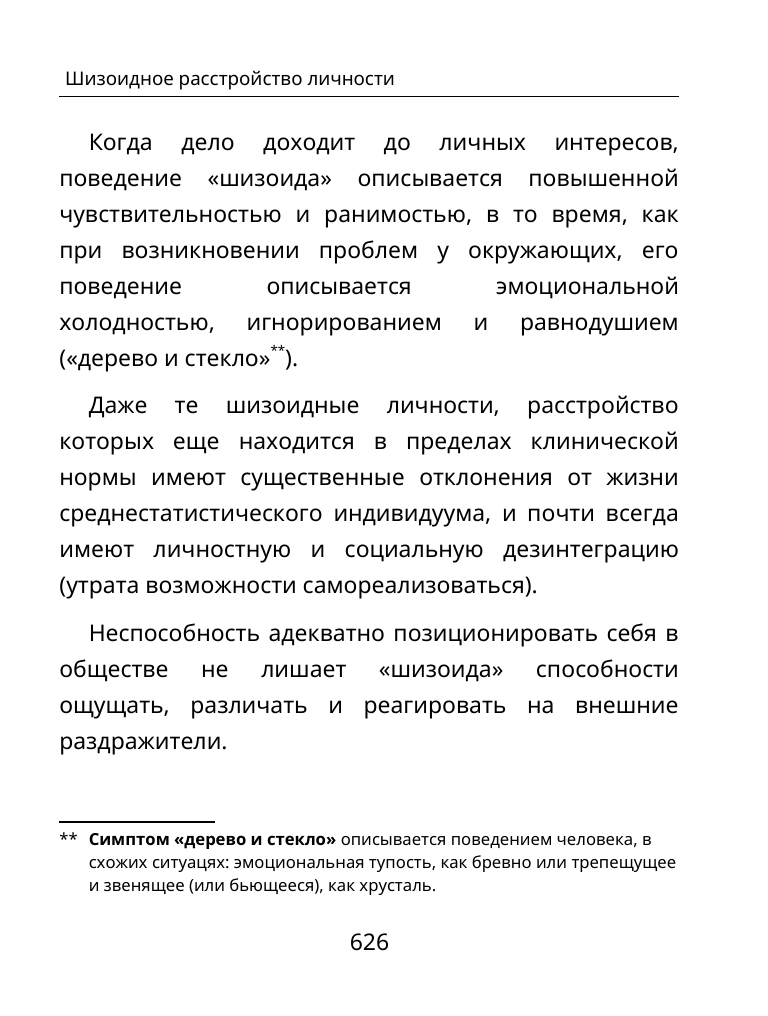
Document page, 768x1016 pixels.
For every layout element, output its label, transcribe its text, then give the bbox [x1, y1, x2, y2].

text Симптом «дерево и стекло» описывается поведением человека, в схожих ситуацях: эмоциональная тупость, как бревно или трепещущее и звенящее (или бьющееся), как хрусталь. [59, 828, 679, 896]
text Когда дело доходит до личных интересов, поведение «шизоида» описывается повышенной чувствительностью и ранимостью, в то время, как при возникновении проблем у окружающих, его поведение описывается эмоциональной холодностью, игнорированием и равнодушием («дерево и стекло»). [59, 126, 679, 373]
text Даже те шизоидные личности, расстройство которых еще находится в пределах клинической нормы имеют существенные отклонения от жизни среднестатистического индивидуума, и почти всегда имеют личностную и социальную дезинтеграцию (утрата возможности самореализоваться). [59, 389, 679, 600]
text Неспособность адекватно позиционировать себя в обществе не лишает «шизоида» способности ощущать, различать и реагировать на внешние раздражители. [59, 617, 679, 756]
